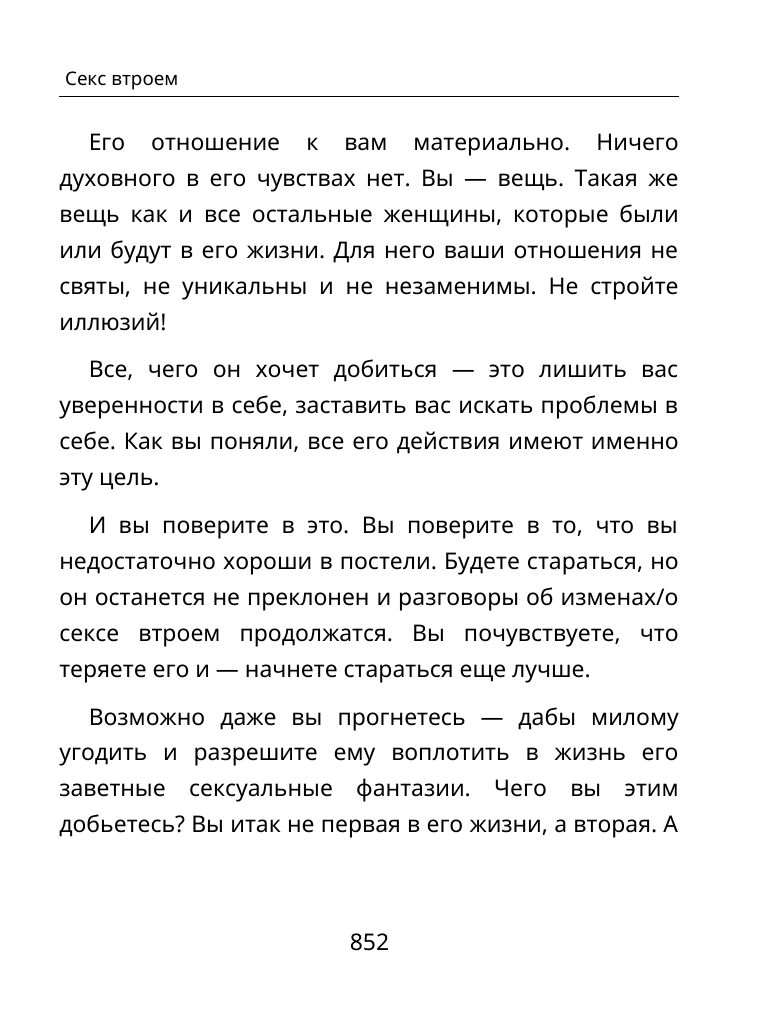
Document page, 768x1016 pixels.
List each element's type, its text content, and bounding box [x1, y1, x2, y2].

text Его отношение к вам материально. Ничего духовного в его чувствах нет. Вы — вещь. Такая же вещь как и все остальные женщины, которые были или будут в его жизни. Для него ваши отношения не святы, не уникальны и не незаменимы. Не стройте иллюзий! [59, 126, 679, 337]
text И вы поверите в это. Вы поверите в то, что вы недостаточно хороши в постели. Будете стараться, но он останется не преклонен и разговоры об изменах/о сексе втроем продолжатся. Вы почувствуете, что теряете его и — начнете стараться еще лучше. [59, 509, 679, 684]
text Все, чего он хочет добиться — это лишить вас уверенности в себе, заставить вас искать проблемы в себе. Как вы поняли, все его действия имеют именно эту цель. [59, 353, 679, 492]
text Возможно даже вы прогнетесь — дабы милому угодить и разрешите ему воплотить в жизнь его заветные сексуальные фантазии. Чего вы этим добьетесь? Вы итак не первая в его жизни, а вторая. А [59, 700, 679, 839]
